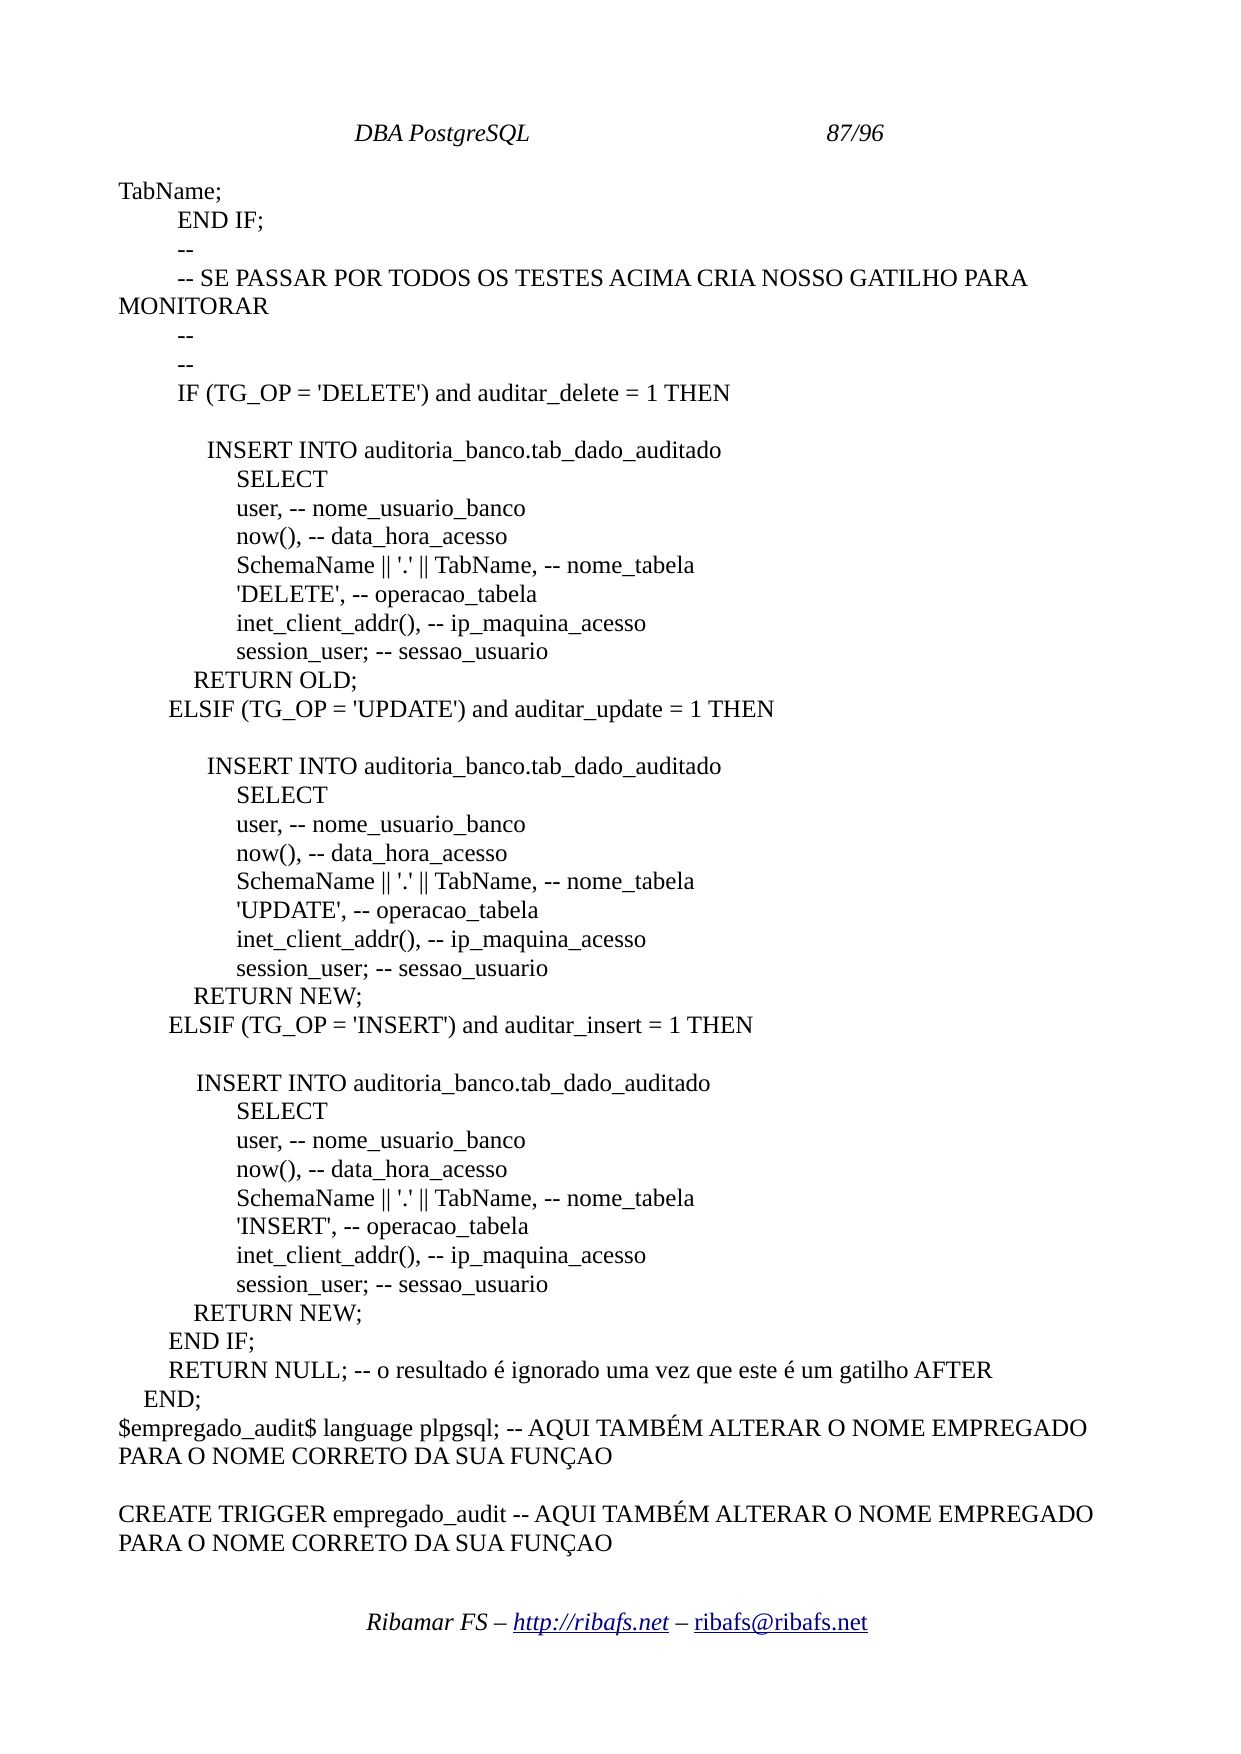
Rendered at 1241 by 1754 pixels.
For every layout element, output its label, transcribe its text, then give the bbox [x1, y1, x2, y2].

text INSERT INTO auditoria_banco.tab_dado_auditado [118, 751, 1122, 780]
text -- [118, 349, 1122, 378]
text RETURN OLD; [118, 665, 1122, 694]
text SELECT [118, 464, 1122, 493]
text SELECT [118, 1096, 1122, 1125]
text SchemaName || '.' || TabName, -- nome_tabela [118, 866, 1122, 895]
text SchemaName || '.' || TabName, -- nome_tabela [118, 550, 1122, 579]
text ELSIF (TG_OP = 'INSERT') and auditar_insert = 1 THEN [118, 1010, 1122, 1039]
text user, -- nome_usuario_banco [118, 493, 1122, 521]
text session_user; -- sessao_usuario [118, 636, 1122, 665]
text RETURN NULL; -- o resultado é ignorado uma vez que este é um gatilho AFTER [118, 1355, 1122, 1384]
text RETURN NEW; [118, 1298, 1122, 1326]
text inet_client_addr(), -- ip_maquina_acesso [118, 924, 1122, 953]
text -- [118, 234, 1122, 263]
text SELECT [118, 780, 1122, 809]
text now(), -- data_hora_acesso [118, 1154, 1122, 1183]
text 'UPDATE', -- operacao_tabela [118, 895, 1122, 924]
text now(), -- data_hora_acesso [118, 521, 1122, 550]
text $empregado_audit$ language plpgsql; -- AQUI TAMBÉM ALTERAR O NOME EMPREGADO PARA O NOME CORRETO DA SUA FUNÇAO [118, 1413, 1122, 1470]
text END; [118, 1384, 1122, 1413]
text session_user; -- sessao_usuario [118, 1269, 1122, 1298]
text INSERT INTO auditoria_banco.tab_dado_auditado [118, 435, 1122, 464]
text 'DELETE', -- operacao_tabela [118, 579, 1122, 608]
text INSERT INTO auditoria_banco.tab_dado_auditado [118, 1068, 1122, 1096]
text -- SE PASSAR POR TODOS OS TESTES ACIMA CRIA NOSSO GATILHO PARA MONITORAR [118, 263, 1122, 320]
text now(), -- data_hora_acesso [118, 838, 1122, 866]
text RETURN NEW; [118, 981, 1122, 1010]
text END IF; [118, 1326, 1122, 1355]
text session_user; -- sessao_usuario [118, 953, 1122, 981]
text inet_client_addr(), -- ip_maquina_acesso [118, 1240, 1122, 1269]
text -- [118, 320, 1122, 349]
text user, -- nome_usuario_banco [118, 809, 1122, 838]
text inet_client_addr(), -- ip_maquina_acesso [118, 608, 1122, 636]
text SchemaName || '.' || TabName, -- nome_tabela [118, 1183, 1122, 1211]
text TabName; [118, 176, 1122, 205]
text user, -- nome_usuario_banco [118, 1125, 1122, 1154]
text END IF; [118, 205, 1122, 234]
text 'INSERT', -- operacao_tabela [118, 1211, 1122, 1240]
text ELSIF (TG_OP = 'UPDATE') and auditar_update = 1 THEN [118, 694, 1122, 723]
text CREATE TRIGGER empregado_audit -- AQUI TAMBÉM ALTERAR O NOME EMPREGADO PARA O NOME CORRETO DA SUA FUNÇAO [118, 1499, 1122, 1556]
text IF (TG_OP = 'DELETE') and auditar_delete = 1 THEN [118, 378, 1122, 406]
